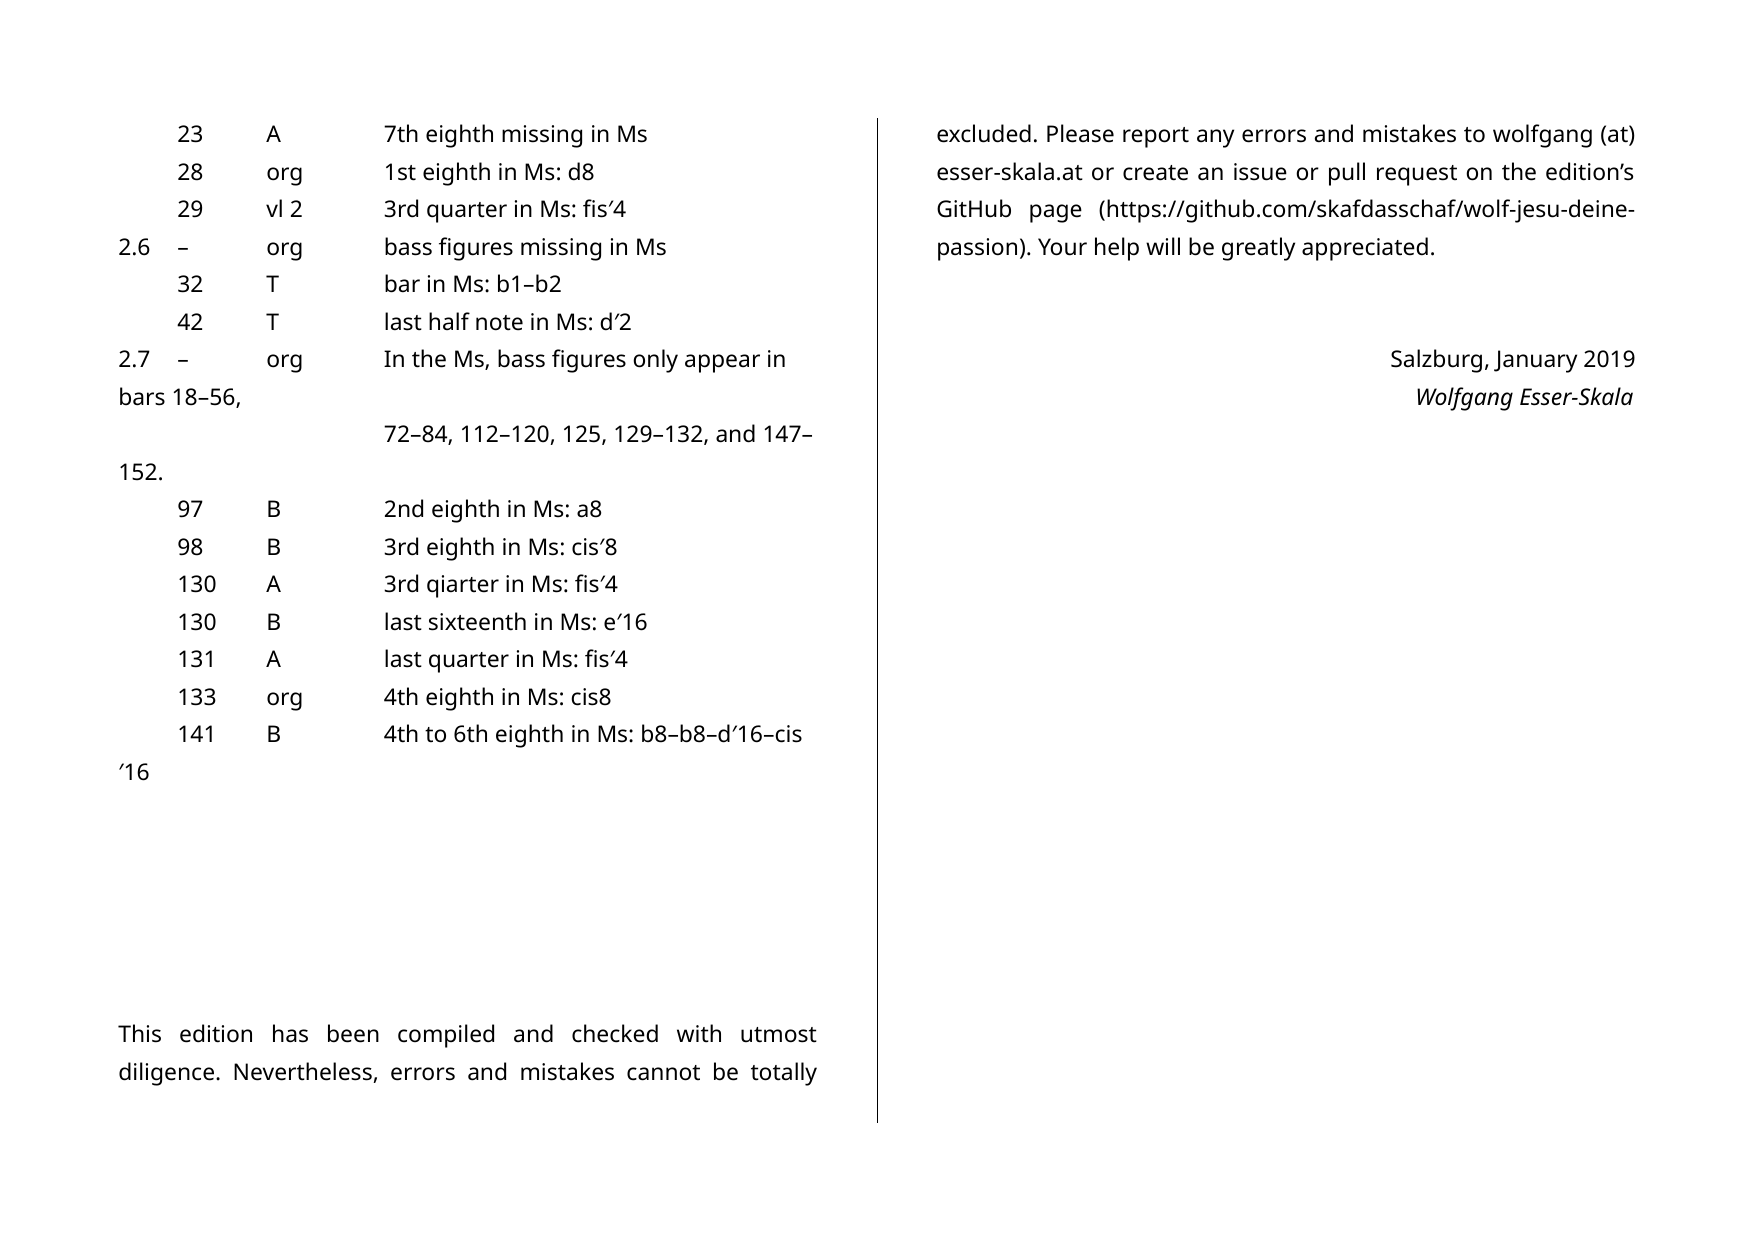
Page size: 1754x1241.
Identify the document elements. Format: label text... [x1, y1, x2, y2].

text Salzburg, January 2019 Wolfgang Esser-Skala [936, 343, 1636, 412]
text This edition has been compiled and checked with utmost diligence. Nevertheless, errors and mistakes cannot be totally [118, 1018, 818, 1087]
text 23 A 7th eighth missing in Ms 28 org 1st eighth in Ms: d8 29 vl 2 3rd quarter in Ms: fis′4 2.6 – org bass figures missing in Ms 32 T bar in Ms: b1–b2 42 T last half note in Ms: d′2 2.7 – org In the Ms, bass figures only appear in bars 18–56, 72–84, 112–120, 125, 129–132, and 147–152. 97 B 2nd eighth in Ms: a8 98 B 3rd eighth in Ms: cis′8 130 A 3rd qiarter in Ms: fis′4 130 B last sixteenth in Ms: e′16 131 A last quarter in Ms: fis′4 133 org 4th eighth in Ms: cis8 141 B 4th to 6th eighth in Ms: b8–b8–d′16–cis′16 [118, 118, 818, 1012]
text excluded. Please report any errors and mistakes to wolfgang (at) esser-skala.at or create an issue or pull request on the edition’s GitHub page (https://github.com/skafdasschaf/wolf-jesu-deine-passion). Your help will be greatly appreciated. [936, 118, 1636, 262]
